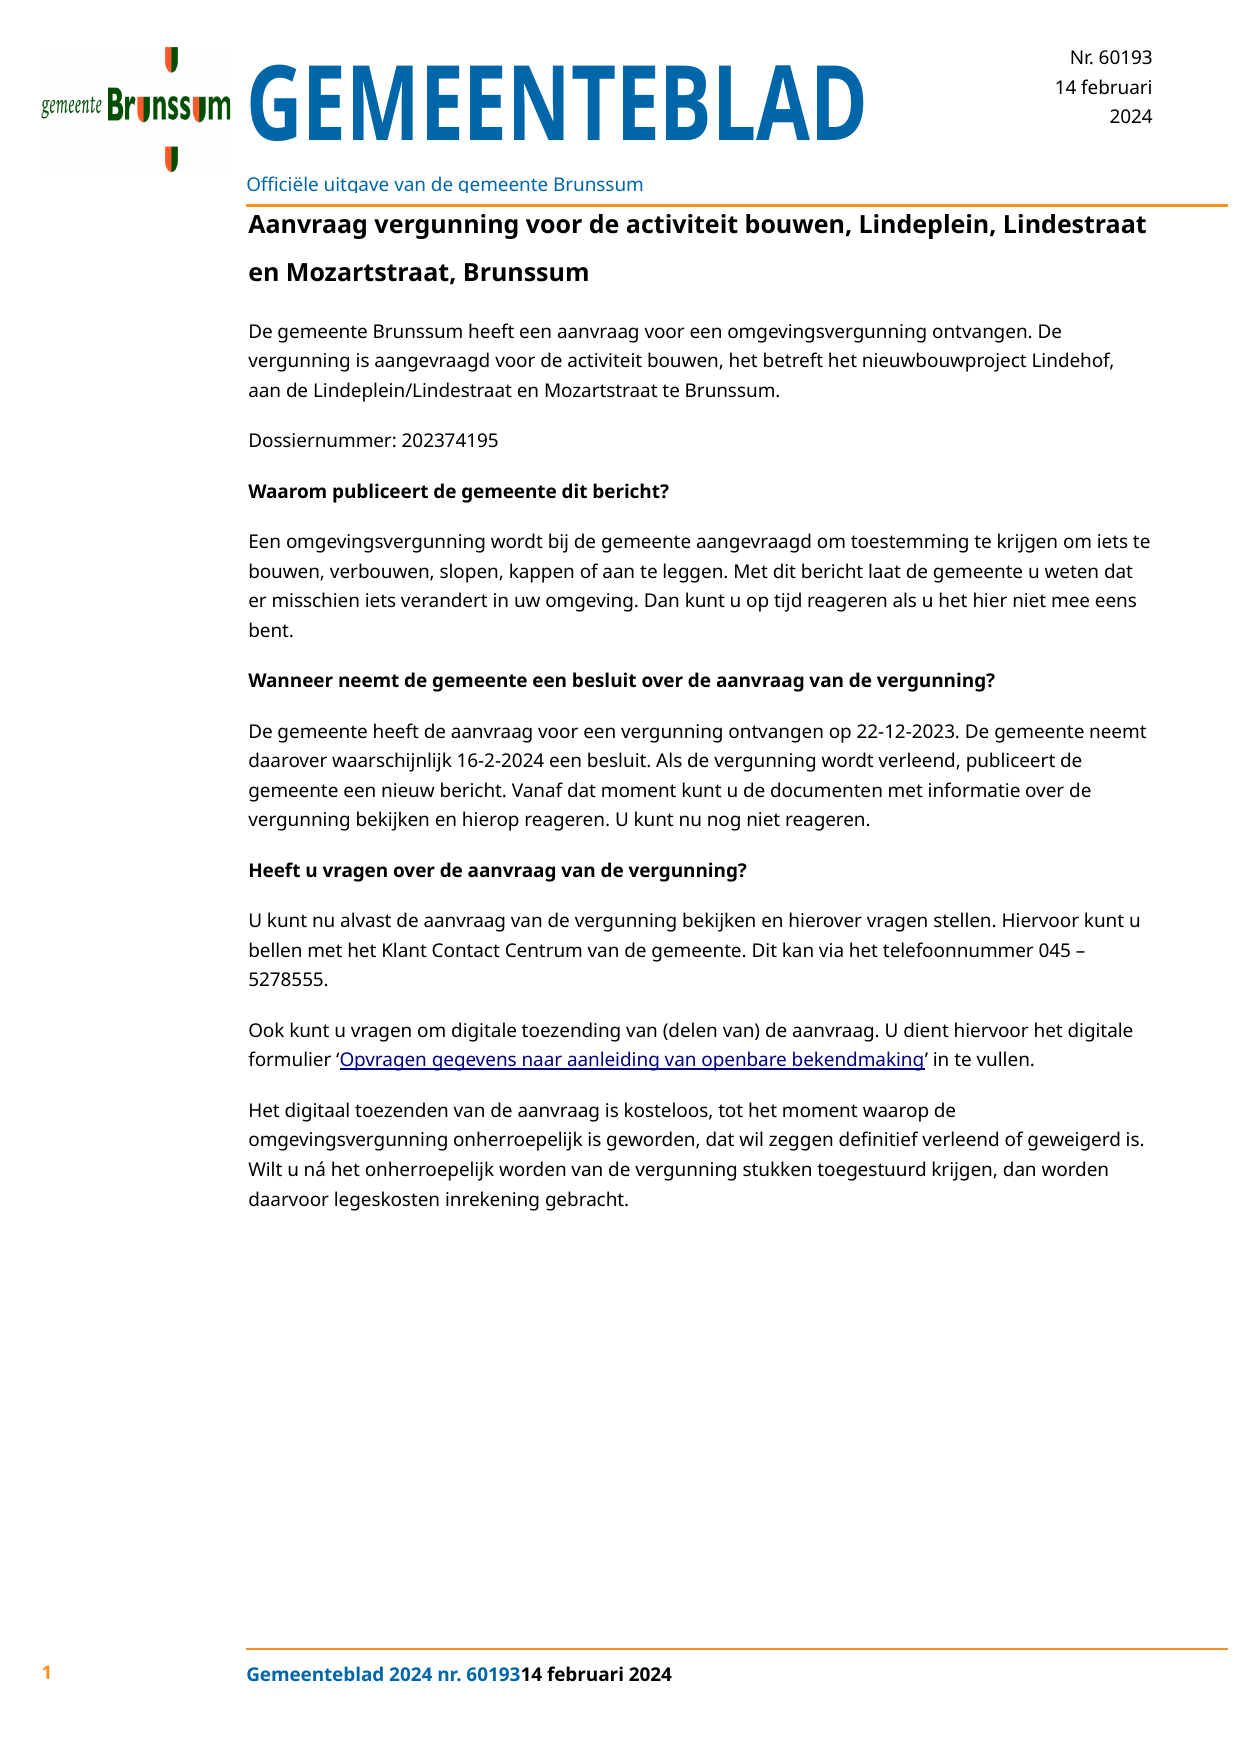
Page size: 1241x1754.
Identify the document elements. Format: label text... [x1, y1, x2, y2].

text Waarom publiceert de gemeente dit bericht? [248, 478, 1152, 504]
picture [41, 47, 231, 172]
text De gemeente heeft de aanvraag voor een vergunning ontvangen op 22-12-2023. De gemeente neemt daarover waarschijnlijk 16-2-2024 een besluit. Als de vergunning wordt verleend, publiceert de gemeente een nieuw bericht. Vanaf dat moment kunt u de documenten met informatie over de vergunning bekijken en hierop reageren. U kunt nu nog niet reageren. [248, 718, 1152, 832]
text Ook kunt u vragen om digitale toezending van (delen van) de aanvraag. U dient hiervoor het digitale formulier ‘Opvragen gegevens naar aanleiding van openbare bekendmaking’ in te vullen. [248, 1017, 1152, 1072]
text Dossiernummer: 202374195 [248, 427, 1152, 453]
text Aanvraag vergunning voor de activiteit bouwen, Lindeplein, Lindestraat en Mozartstraat, Brunssum [248, 207, 1152, 288]
text De gemeente Brunssum heeft een aanvraag voor een omgevingsvergunning ontvangen. De vergunning is aangevraagd voor de activiteit bouwen, het betreft het nieuwbouwproject Lindehof, aan de Lindeplein/Lindestraat en Mozartstraat te Brunssum. [248, 318, 1152, 403]
text Het digitaal toezenden van de aanvraag is kosteloos, tot het moment waarop de omgevingsvergunning onherroepelijk is geworden, dat wil zeggen definitief verleend of geweigerd is. Wilt u ná het onherroepelijk worden van de vergunning stukken toegestuurd krijgen, dan worden daarvoor legeskosten inrekening gebracht. [248, 1097, 1152, 1212]
text Wanneer neemt de gemeente een besluit over de aanvraag van de vergunning? [248, 667, 1152, 693]
text Een omgevingsvergunning wordt bij de gemeente aangevraagd om toestemming te krijgen om iets te bouwen, verbouwen, slopen, kappen of aan te leggen. Met dit bericht laat de gemeente u weten dat er misschien iets verandert in uw omgeving. Dan kunt u op tijd reageren als u het hier niet mee eens bent. [248, 528, 1152, 643]
text U kunt nu alvast de aanvraag van de vergunning bekijken en hierover vragen stellen. Hiervoor kunt u bellen met het Klant Contact Centrum van de gemeente. Dit kan via het telefoonnummer 045 – 5278555. [248, 907, 1152, 992]
text Heeft u vragen over de aanvraag van de vergunning? [248, 857, 1152, 883]
